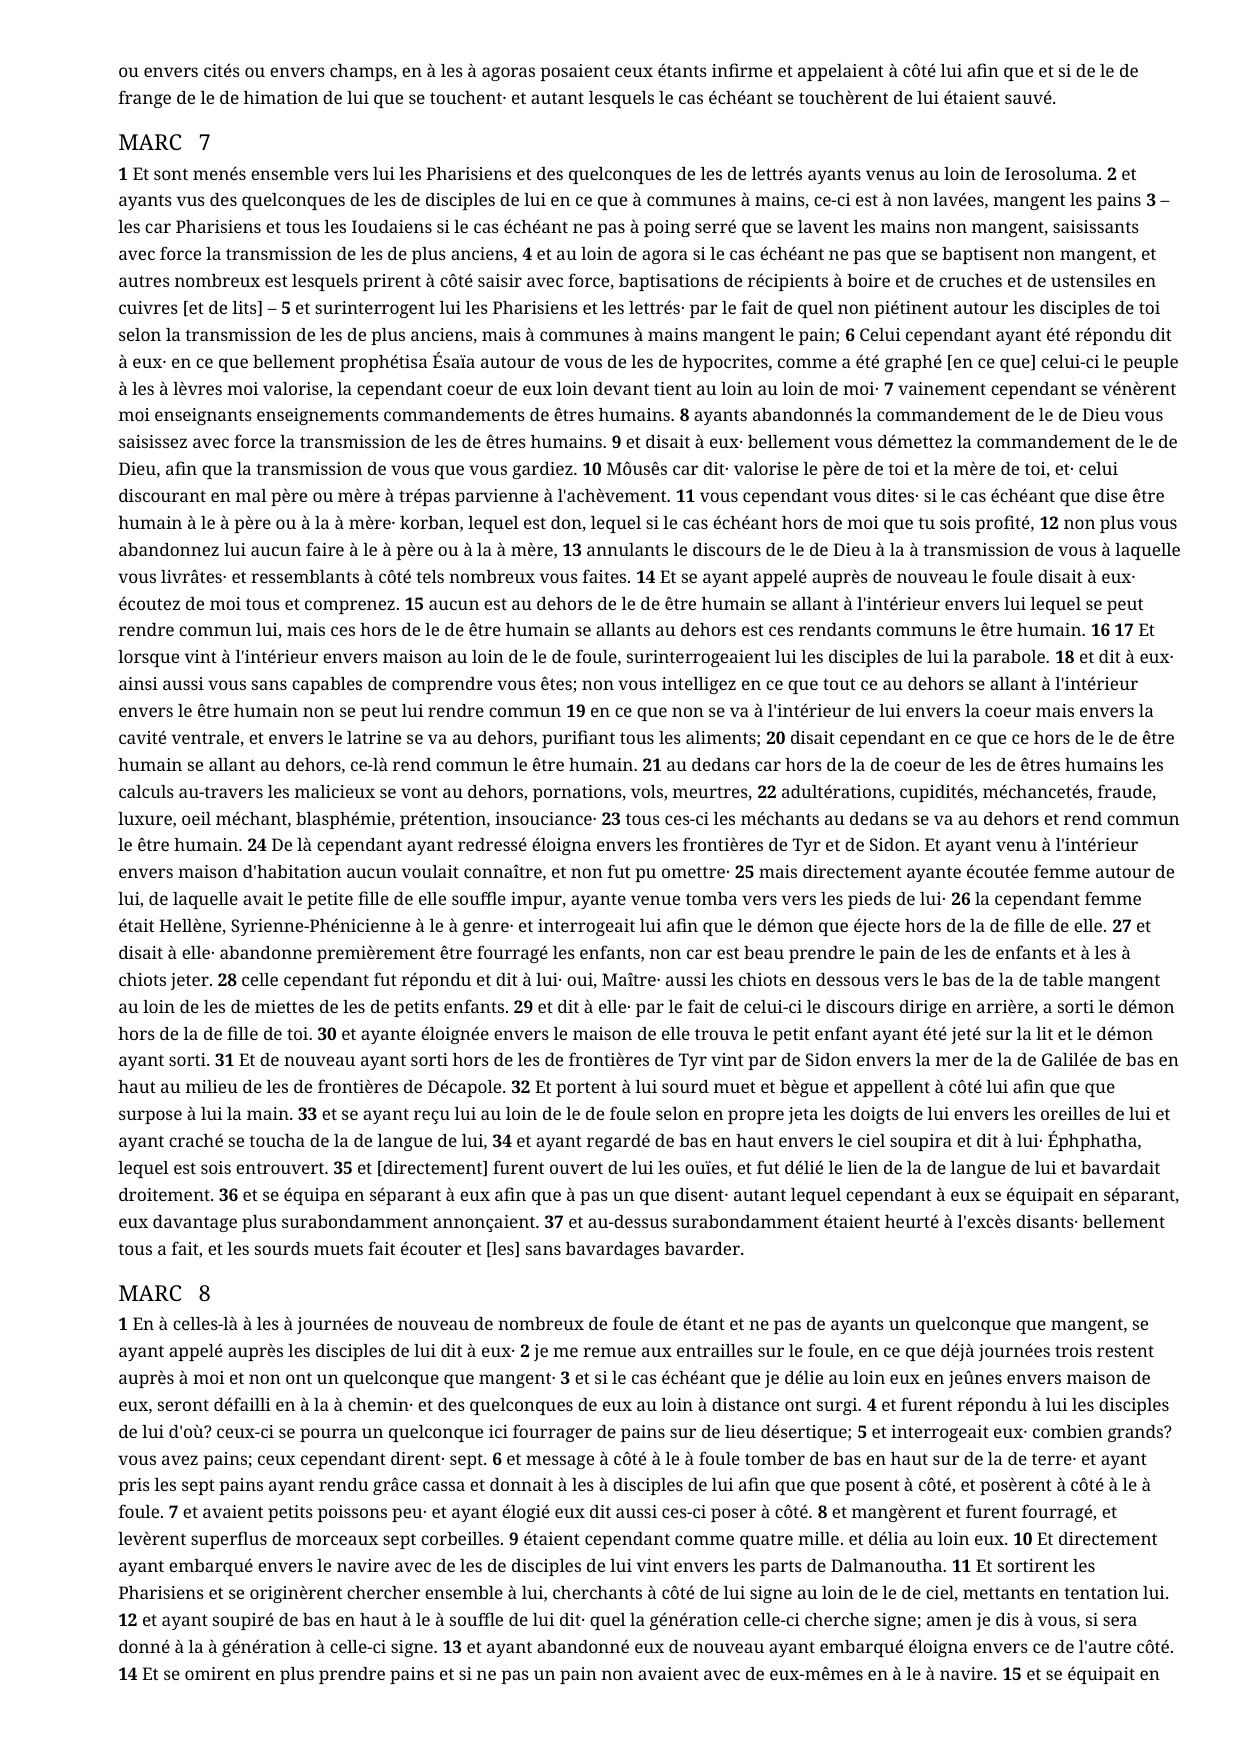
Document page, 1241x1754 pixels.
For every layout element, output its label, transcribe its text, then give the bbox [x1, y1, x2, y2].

text MARC 8 [118, 1278, 1181, 1308]
text 1 En à celles-là à les à journées de nouveau de nombreux de foule de étant et ne pas de ayants un quelconque que mangent, se ayant appelé auprès les disciples de lui dit à eux· 2 je me remue aux entrailles sur le foule, en ce que déjà journées trois restent auprès à moi et non ont un quelconque que mangent· 3 et si le cas échéant que je délie au loin eux en jeûnes envers maison de eux, seront défailli en à la à chemin· et des quelconques de eux au loin à distance ont surgi. 4 et furent répondu à lui les disciples de lui d'où? ceux-ci se pourra un quelconque ici fourrager de pains sur de lieu désertique; 5 et interrogeait eux· combien grands? vous avez pains; ceux cependant dirent· sept. 6 et message à côté à le à foule tomber de bas en haut sur de la de terre· et ayant pris les sept pains ayant rendu grâce cassa et donnait à les à disciples de lui afin que que posent à côté, et posèrent à côté à le à foule. 7 et avaient petits poissons peu· et ayant élogié eux dit aussi ces-ci poser à côté. 8 et mangèrent et furent fourragé, et levèrent superflus de morceaux sept corbeilles. 9 étaient cependant comme quatre mille. et délia au loin eux. 10 Et directement ayant embarqué envers le navire avec de les de disciples de lui vint envers les parts de Dalmanoutha. 11 Et sortirent les Pharisiens et se originèrent chercher ensemble à lui, cherchants à côté de lui signe au loin de le de ciel, mettants en tentation lui. 12 et ayant soupiré de bas en haut à le à souffle de lui dit· quel la génération celle-ci cherche signe; amen je dis à vous, si sera donné à la à génération à celle-ci signe. 13 et ayant abandonné eux de nouveau ayant embarqué éloigna envers ce de l'autre côté. 14 Et se omirent en plus prendre pains et si ne pas un pain non avaient avec de eux-mêmes en à le à navire. 15 et se équipait en [118, 1312, 1181, 1685]
text ou envers cités ou envers champs, en à les à agoras posaient ceux étants infirme et appelaient à côté lui afin que et si de le de frange de le de himation de lui que se touchent· et autant lesquels le cas échéant se touchèrent de lui étaient sauvé. [118, 59, 1181, 109]
text MARC 7 [118, 127, 1181, 157]
text 1 Et sont menés ensemble vers lui les Pharisiens et des quelconques de les de lettrés ayants venus au loin de Ierosoluma. 2 et ayants vus des quelconques de les de disciples de lui en ce que à communes à mains, ce-ci est à non lavées, mangent les pains 3 – les car Pharisiens et tous les Ioudaiens si le cas échéant ne pas à poing serré que se lavent les mains non mangent, saisissants avec force la transmission de les de plus anciens, 4 et au loin de agora si le cas échéant ne pas que se baptisent non mangent, et autres nombreux est lesquels prirent à côté saisir avec force, baptisations de récipients à boire et de cruches et de ustensiles en cuivres [et de lits] – 5 et surinterrogent lui les Pharisiens et les lettrés· par le fait de quel non piétinent autour les disciples de toi selon la transmission de les de plus anciens, mais à communes à mains mangent le pain; 6 Celui cependant ayant été répondu dit à eux· en ce que bellement prophétisa Ésaïa autour de vous de les de hypocrites, comme a été graphé [en ce que] celui-ci le peuple à les à lèvres moi valorise, la cependant coeur de eux loin devant tient au loin au loin de moi· 7 vainement cependant se vénèrent moi enseignants enseignements commandements de êtres humains. 8 ayants abandonnés la commandement de le de Dieu vous saisissez avec force la transmission de les de êtres humains. 9 et disait à eux· bellement vous démettez la commandement de le de Dieu, afin que la transmission de vous que vous gardiez. 10 Môusês car dit· valorise le père de toi et la mère de toi, et· celui discourant en mal père ou mère à trépas parvienne à l'achèvement. 11 vous cependant vous dites· si le cas échéant que dise être humain à le à père ou à la à mère· korban, lequel est don, lequel si le cas échéant hors de moi que tu sois profité, 12 non plus vous abandonnez lui aucun faire à le à père ou à la à mère, 13 annulants le discours de le de Dieu à la à transmission de vous à laquelle vous livrâtes· et ressemblants à côté tels nombreux vous faites. 14 Et se ayant appelé auprès de nouveau le foule disait à eux· écoutez de moi tous et comprenez. 15 aucun est au dehors de le de être humain se allant à l'intérieur envers lui lequel se peut rendre commun lui, mais ces hors de le de être humain se allants au dehors est ces rendants communs le être humain. 16 17 Et lorsque vint à l'intérieur envers maison au loin de le de foule, surinterrogeaient lui les disciples de lui la parabole. 18 et dit à eux· ainsi aussi vous sans capables de comprendre vous êtes; non vous intelligez en ce que tout ce au dehors se allant à l'intérieur envers le être humain non se peut lui rendre commun 19 en ce que non se va à l'intérieur de lui envers la coeur mais envers la cavité ventrale, et envers le latrine se va au dehors, purifiant tous les aliments; 20 disait cependant en ce que ce hors de le de être humain se allant au dehors, ce-là rend commun le être humain. 21 au dedans car hors de la de coeur de les de êtres humains les calculs au-travers les malicieux se vont au dehors, pornations, vols, meurtres, 22 adultérations, cupidités, méchancetés, fraude, luxure, oeil méchant, blasphémie, prétention, insouciance· 23 tous ces-ci les méchants au dedans se va au dehors et rend commun le être humain. 24 De là cependant ayant redressé éloigna envers les frontières de Tyr et de Sidon. Et ayant venu à l'intérieur envers maison d'habitation aucun voulait connaître, et non fut pu omettre· 25 mais directement ayante écoutée femme autour de lui, de laquelle avait le petite fille de elle souffle impur, ayante venue tomba vers vers les pieds de lui· 26 la cependant femme était Hellène, Syrienne-Phénicienne à le à genre· et interrogeait lui afin que le démon que éjecte hors de la de fille de elle. 27 et disait à elle· abandonne premièrement être fourragé les enfants, non car est beau prendre le pain de les de enfants et à les à chiots jeter. 28 celle cependant fut répondu et dit à lui· oui, Maître· aussi les chiots en dessous vers le bas de la de table mangent au loin de les de miettes de les de petits enfants. 29 et dit à elle· par le fait de celui-ci le discours dirige en arrière, a sorti le démon hors de la de fille de toi. 30 et ayante éloignée envers le maison de elle trouva le petit enfant ayant été jeté sur la lit et le démon ayant sorti. 31 Et de nouveau ayant sorti hors de les de frontières de Tyr vint par de Sidon envers la mer de la de Galilée de bas en haut au milieu de les de frontières de Décapole. 32 Et portent à lui sourd muet et bègue et appellent à côté lui afin que que surpose à lui la main. 33 et se ayant reçu lui au loin de le de foule selon en propre jeta les doigts de lui envers les oreilles de lui et ayant craché se toucha de la de langue de lui, 34 et ayant regardé de bas en haut envers le ciel soupira et dit à lui· Éphphatha, lequel est sois entrouvert. 35 et [directement] furent ouvert de lui les ouïes, et fut délié le lien de la de langue de lui et bavardait droitement. 36 et se équipa en séparant à eux afin que à pas un que disent· autant lequel cependant à eux se équipait en séparant, eux davantage plus surabondamment annonçaient. 37 et au-dessus surabondamment étaient heurté à l'excès disants· bellement tous a fait, et les sourds muets fait écouter et [les] sans bavardages bavarder. [118, 162, 1181, 1260]
